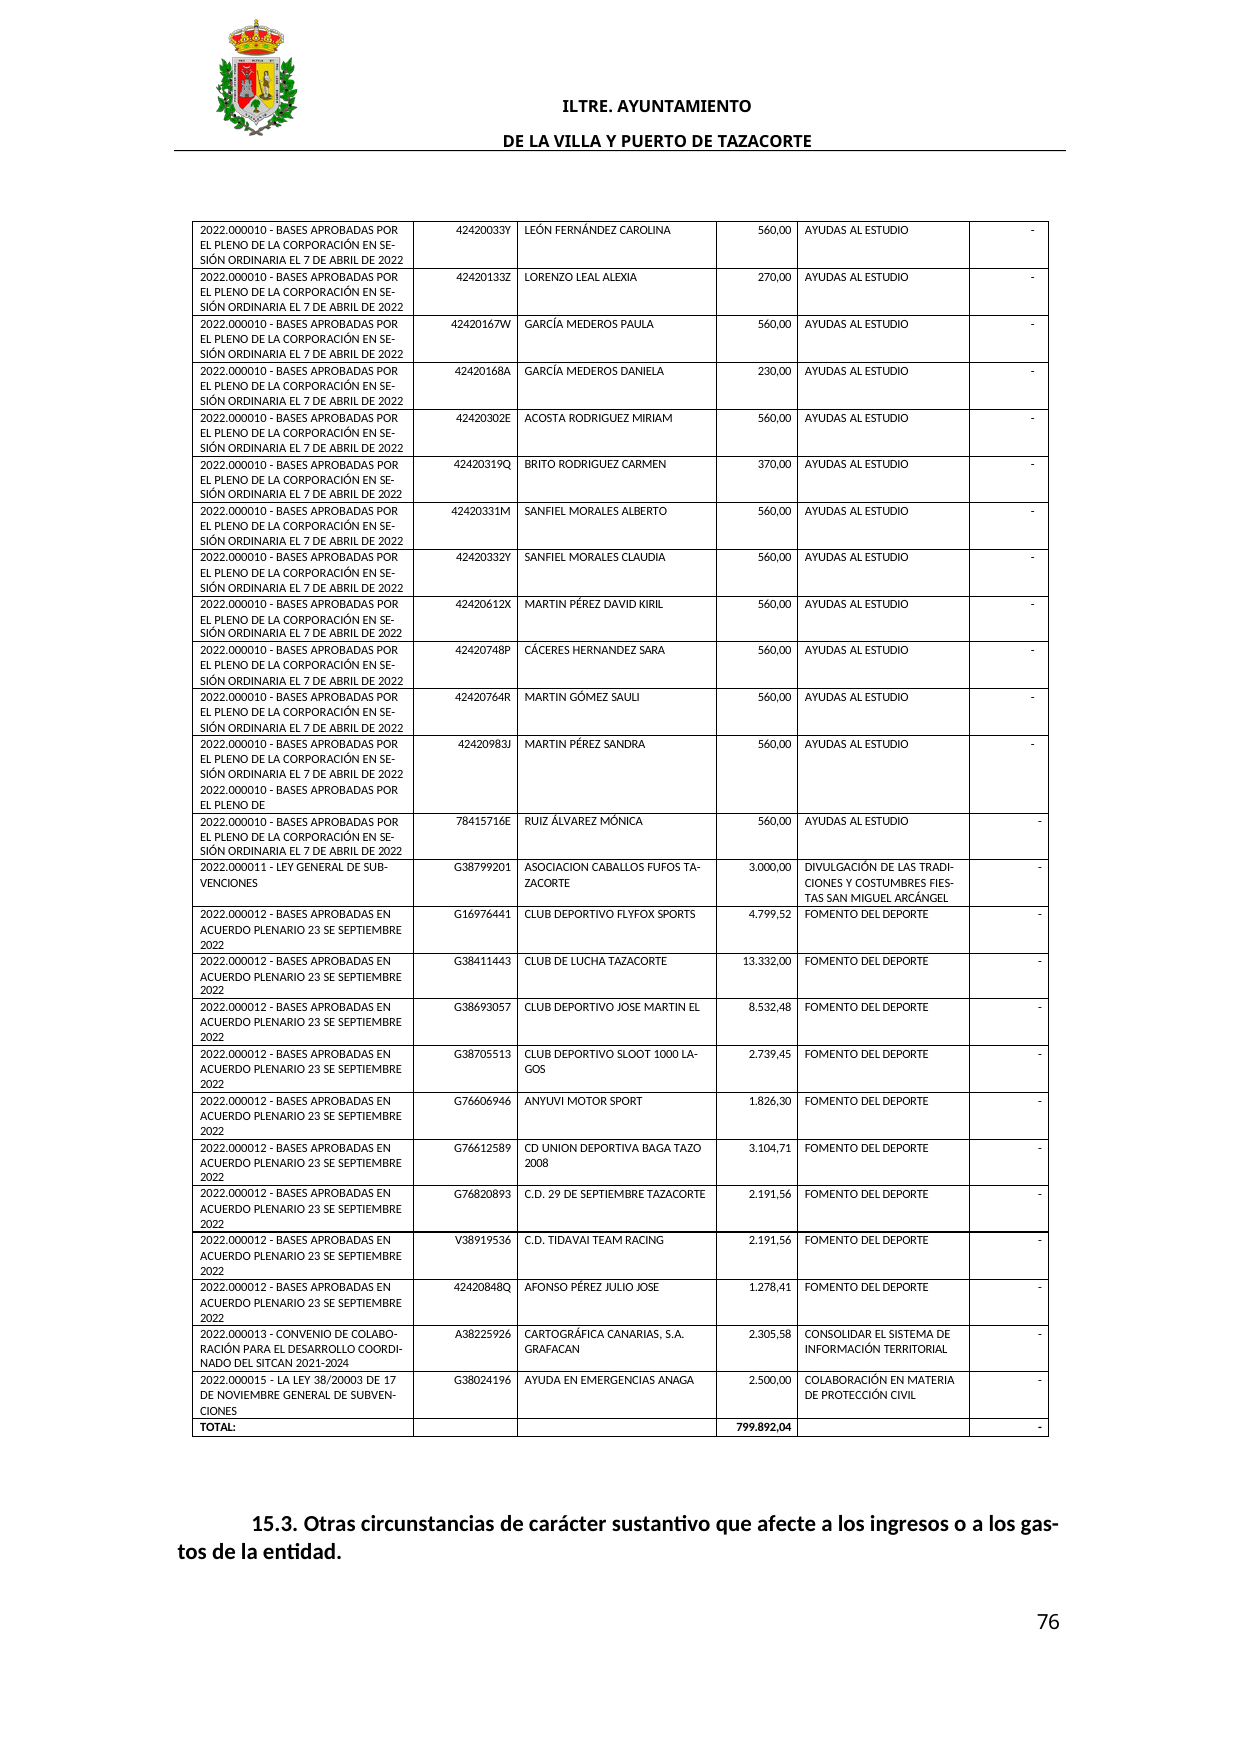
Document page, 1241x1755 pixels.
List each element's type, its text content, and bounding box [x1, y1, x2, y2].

table_cell 42420848Q [414, 1280, 517, 1325]
table_cell TOTAL: [193, 1419, 413, 1436]
table_cell CONSOLIDAR EL SISTEMA DE INFORMACIÓN TERRITORIAL [798, 1326, 969, 1371]
table_cell ANYUVI MOTOR SPORT [518, 1093, 716, 1139]
table_cell MARTIN PÉREZ DAVID KIRIL [518, 597, 716, 641]
table_cell G76612589 [414, 1140, 517, 1184]
table_cell 2022.000010 - BASES APROBADAS POR EL PLENO DE LA CORPORACIÓN EN SE- SIÓN ORDINARIA EL 7 DE ABRIL DE 2022 [193, 642, 413, 688]
table_cell 2022.000010 - BASES APROBADAS POR EL PLENO DE LA CORPORACIÓN EN SE- SIÓN ORDINARIA EL 7 DE ABRIL DE 2022 [193, 363, 413, 409]
table_cell 270,00 [717, 269, 797, 315]
table_cell AYUDA EN EMERGENCIAS ANAGA [518, 1372, 716, 1418]
table_cell AYUDAS AL ESTUDIO [798, 642, 969, 688]
table_cell 2.739,45 [717, 1046, 797, 1092]
table_cell 2022.000012 - BASES APROBADAS EN ACUERDO PLENARIO 23 SE SEPTIEMBRE 2022 [193, 954, 413, 998]
table_cell - [970, 860, 1048, 906]
table_cell BRITO RODRIGUEZ CARMEN [518, 457, 716, 502]
table_cell 2022.000010 - BASES APROBADAS POR EL PLENO DE LA CORPORACIÓN EN SE- SIÓN ORDINARIA EL 7 DE ABRIL DE 2022 [193, 814, 413, 858]
table_cell G16976441 [414, 907, 517, 952]
table_cell 560,00 [717, 642, 797, 688]
table_cell 2022.000013 - CONVENIO DE COLABO- RACIÓN PARA EL DESARROLLO COORDI- NADO DEL SITCAN 2021-2024 [193, 1326, 413, 1371]
table_cell AYUDAS AL ESTUDIO [798, 597, 969, 641]
table_cell GARCÍA MEDEROS PAULA [518, 316, 716, 362]
table_cell AYUDAS AL ESTUDIO [798, 689, 969, 735]
table_cell - [970, 814, 1048, 858]
table_cell 370,00 [717, 457, 797, 502]
table_cell 2022.000010 - BASES APROBADAS POR EL PLENO DE LA CORPORACIÓN EN SE- SIÓN ORDINARIA EL 7 DE ABRIL DE 2022 2022.000010 - BASES APROBADAS POR EL PLENO DE [193, 736, 413, 813]
table_cell 13.332,00 [717, 954, 797, 998]
table_cell AYUDAS AL ESTUDIO [798, 814, 969, 858]
table_cell CLUB DEPORTIVO SLOOT 1000 LA- GOS [518, 1046, 716, 1092]
table_cell 2022.000012 - BASES APROBADAS EN ACUERDO PLENARIO 23 SE SEPTIEMBRE 2022 [193, 1186, 413, 1231]
table_cell FOMENTO DEL DEPORTE [798, 1140, 969, 1184]
table_cell FOMENTO DEL DEPORTE [798, 1093, 969, 1139]
table_cell - [970, 1280, 1048, 1325]
table_cell 42420331M [414, 503, 517, 549]
table_cell 2022.000010 - BASES APROBADAS POR EL PLENO DE LA CORPORACIÓN EN SE- SIÓN ORDINARIA EL 7 DE ABRIL DE 2022 [193, 269, 413, 315]
table_cell - [970, 1046, 1048, 1092]
table_cell - [970, 316, 1048, 362]
table_cell 2022.000012 - BASES APROBADAS EN ACUERDO PLENARIO 23 SE SEPTIEMBRE 2022 [193, 999, 413, 1045]
table_cell 42420168A [414, 363, 517, 409]
table_cell 2.305,58 [717, 1326, 797, 1371]
table_cell 3.000,00 [717, 860, 797, 906]
table_cell 42420302E [414, 410, 517, 456]
table_cell [414, 1419, 517, 1436]
table_cell 2022.000010 - BASES APROBADAS POR EL PLENO DE LA CORPORACIÓN EN SE- SIÓN ORDINARIA EL 7 DE ABRIL DE 2022 [193, 316, 413, 362]
table_cell G76820893 [414, 1186, 517, 1231]
table_cell 42420167W [414, 316, 517, 362]
table_cell CLUB DE LUCHA TAZACORTE [518, 954, 716, 998]
table_cell - [970, 1419, 1048, 1436]
table_cell G38705513 [414, 1046, 517, 1092]
table_cell 1.278,41 [717, 1280, 797, 1325]
table_cell - [970, 503, 1048, 549]
table_cell AFONSO PÉREZ JULIO JOSE [518, 1280, 716, 1325]
table_cell - [970, 1233, 1048, 1278]
table_cell LORENZO LEAL ALEXIA [518, 269, 716, 315]
table_cell [798, 1419, 969, 1436]
table_cell 42420983J [414, 736, 517, 813]
table_cell 2022.000010 - BASES APROBADAS POR EL PLENO DE LA CORPORACIÓN EN SE- SIÓN ORDINARIA EL 7 DE ABRIL DE 2022 [193, 457, 413, 502]
table_header 560,00 [717, 222, 797, 268]
table_cell [518, 1419, 716, 1436]
table_cell 2022.000012 - BASES APROBADAS EN ACUERDO PLENARIO 23 SE SEPTIEMBRE 2022 [193, 1280, 413, 1325]
table_cell 560,00 [717, 814, 797, 858]
table_cell C.D. TIDAVAI TEAM RACING [518, 1233, 716, 1278]
table_cell 2022.000010 - BASES APROBADAS POR EL PLENO DE LA CORPORACIÓN EN SE- SIÓN ORDINARIA EL 7 DE ABRIL DE 2022 [193, 689, 413, 735]
table_header LEÓN FERNÁNDEZ CAROLINA [518, 222, 716, 268]
table_cell 42420332Y [414, 550, 517, 596]
table_cell 2022.000010 - BASES APROBADAS POR EL PLENO DE LA CORPORACIÓN EN SE- SIÓN ORDINARIA EL 7 DE ABRIL DE 2022 [193, 597, 413, 641]
table_cell 42420133Z [414, 269, 517, 315]
table_cell 2.191,56 [717, 1233, 797, 1278]
table_header 42420033Y [414, 222, 517, 268]
table_cell MARTIN GÓMEZ SAULI [518, 689, 716, 735]
table_cell FOMENTO DEL DEPORTE [798, 1233, 969, 1278]
table_cell COLABORACIÓN EN MATERIA DE PROTECCIÓN CIVIL [798, 1372, 969, 1418]
table_cell 2022.000010 - BASES APROBADAS POR EL PLENO DE LA CORPORACIÓN EN SE- SIÓN ORDINARIA EL 7 DE ABRIL DE 2022 [193, 550, 413, 596]
table_cell 2022.000015 - LA LEY 38/20003 DE 17 DE NOVIEMBRE GENERAL DE SUBVEN- CIONES [193, 1372, 413, 1418]
table_cell - [970, 1186, 1048, 1231]
table_cell 2022.000012 - BASES APROBADAS EN ACUERDO PLENARIO 23 SE SEPTIEMBRE 2022 [193, 907, 413, 952]
table_cell 4.799,52 [717, 907, 797, 952]
table_cell 799.892,04 [717, 1419, 797, 1436]
table_cell 3.104,71 [717, 1140, 797, 1184]
table_cell - [970, 954, 1048, 998]
table_cell CÁCERES HERNANDEZ SARA [518, 642, 716, 688]
table_cell 2022.000012 - BASES APROBADAS EN ACUERDO PLENARIO 23 SE SEPTIEMBRE 2022 [193, 1046, 413, 1092]
table_cell 42420764R [414, 689, 517, 735]
table_cell - [970, 1140, 1048, 1184]
table_cell FOMENTO DEL DEPORTE [798, 1046, 969, 1092]
table_cell G38411443 [414, 954, 517, 998]
table_cell 42420319Q [414, 457, 517, 502]
table_cell ASOCIACION CABALLOS FUFOS TA- ZACORTE [518, 860, 716, 906]
table_cell 2.500,00 [717, 1372, 797, 1418]
table_cell AYUDAS AL ESTUDIO [798, 363, 969, 409]
table_cell - [970, 1372, 1048, 1418]
table_cell - [970, 689, 1048, 735]
table_cell 2022.000012 - BASES APROBADAS EN ACUERDO PLENARIO 23 SE SEPTIEMBRE 2022 [193, 1140, 413, 1184]
table_cell 2022.000011 - LEY GENERAL DE SUB- VENCIONES [193, 860, 413, 906]
table_cell RUIZ ÁLVAREZ MÓNICA [518, 814, 716, 858]
table_cell - [970, 736, 1048, 813]
table_cell - [970, 597, 1048, 641]
table_cell AYUDAS AL ESTUDIO [798, 410, 969, 456]
table_cell GARCÍA MEDEROS DANIELA [518, 363, 716, 409]
table_cell 2022.000012 - BASES APROBADAS EN ACUERDO PLENARIO 23 SE SEPTIEMBRE 2022 [193, 1093, 413, 1139]
table_cell - [970, 363, 1048, 409]
table_cell CLUB DEPORTIVO JOSE MARTIN EL [518, 999, 716, 1045]
table_cell G38799201 [414, 860, 517, 906]
table_cell - [970, 410, 1048, 456]
table_cell 2022.000010 - BASES APROBADAS POR EL PLENO DE LA CORPORACIÓN EN SE- SIÓN ORDINARIA EL 7 DE ABRIL DE 2022 [193, 503, 413, 549]
table_cell V38919536 [414, 1233, 517, 1278]
table_cell FOMENTO DEL DEPORTE [798, 907, 969, 952]
list Otras circunstancias de carácter sustantivo que afecte a los ingresos o a los gas- tos de la entidad. [177, 1509, 1064, 1566]
table_cell - [970, 1093, 1048, 1139]
table_cell A38225926 [414, 1326, 517, 1371]
table_cell - [970, 999, 1048, 1045]
table_cell 2.191,56 [717, 1186, 797, 1231]
table_cell CARTOGRÁFICA CANARIAS, S.A. GRAFACAN [518, 1326, 716, 1371]
table_cell AYUDAS AL ESTUDIO [798, 550, 969, 596]
table_cell SANFIEL MORALES ALBERTO [518, 503, 716, 549]
table_header 2022.000010 - BASES APROBADAS POR EL PLENO DE LA CORPORACIÓN EN SE- SIÓN ORDINARIA EL 7 DE ABRIL DE 2022 [193, 222, 413, 268]
table_cell 560,00 [717, 689, 797, 735]
table_cell ACOSTA RODRIGUEZ MIRIAM [518, 410, 716, 456]
table_cell DIVULGACIÓN DE LAS TRADI- CIONES Y COSTUMBRES FIES- TAS SAN MIGUEL ARCÁNGEL [798, 860, 969, 906]
table_cell 42420748P [414, 642, 517, 688]
table_cell - [970, 550, 1048, 596]
table_cell 560,00 [717, 550, 797, 596]
table_cell G76606946 [414, 1093, 517, 1139]
table_cell 560,00 [717, 410, 797, 456]
table_cell 2022.000012 - BASES APROBADAS EN ACUERDO PLENARIO 23 SE SEPTIEMBRE 2022 [193, 1233, 413, 1278]
table_cell AYUDAS AL ESTUDIO [798, 269, 969, 315]
table_cell - [970, 642, 1048, 688]
table_cell 230,00 [717, 363, 797, 409]
table_cell G38024196 [414, 1372, 517, 1418]
table_cell - [970, 1326, 1048, 1371]
table_cell FOMENTO DEL DEPORTE [798, 954, 969, 998]
table_cell SANFIEL MORALES CLAUDIA [518, 550, 716, 596]
table_cell CD UNION DEPORTIVA BAGA TAZO 2008 [518, 1140, 716, 1184]
table_cell 42420612X [414, 597, 517, 641]
table_cell - [970, 269, 1048, 315]
table_cell 560,00 [717, 597, 797, 641]
table_cell - [970, 907, 1048, 952]
table_cell G38693057 [414, 999, 517, 1045]
table_cell AYUDAS AL ESTUDIO [798, 503, 969, 549]
table_cell AYUDAS AL ESTUDIO [798, 736, 969, 813]
table_cell C.D. 29 DE SEPTIEMBRE TAZACORTE [518, 1186, 716, 1231]
table_cell 78415716E [414, 814, 517, 858]
table_cell 2022.000010 - BASES APROBADAS POR EL PLENO DE LA CORPORACIÓN EN SE- SIÓN ORDINARIA EL 7 DE ABRIL DE 2022 [193, 410, 413, 456]
table_cell AYUDAS AL ESTUDIO [798, 457, 969, 502]
table_cell MARTIN PÉREZ SANDRA [518, 736, 716, 813]
table_cell - [970, 457, 1048, 502]
table_cell CLUB DEPORTIVO FLYFOX SPORTS [518, 907, 716, 952]
table_header AYUDAS AL ESTUDIO [798, 222, 969, 268]
table_cell 560,00 [717, 503, 797, 549]
table_cell 1.826,30 [717, 1093, 797, 1139]
table_cell AYUDAS AL ESTUDIO [798, 316, 969, 362]
table_cell 8.532,48 [717, 999, 797, 1045]
table_cell FOMENTO DEL DEPORTE [798, 1186, 969, 1231]
table_cell FOMENTO DEL DEPORTE [798, 1280, 969, 1325]
table_cell FOMENTO DEL DEPORTE [798, 999, 969, 1045]
table_cell 560,00 [717, 316, 797, 362]
table_header - [970, 222, 1048, 268]
table_cell 560,00 [717, 736, 797, 813]
